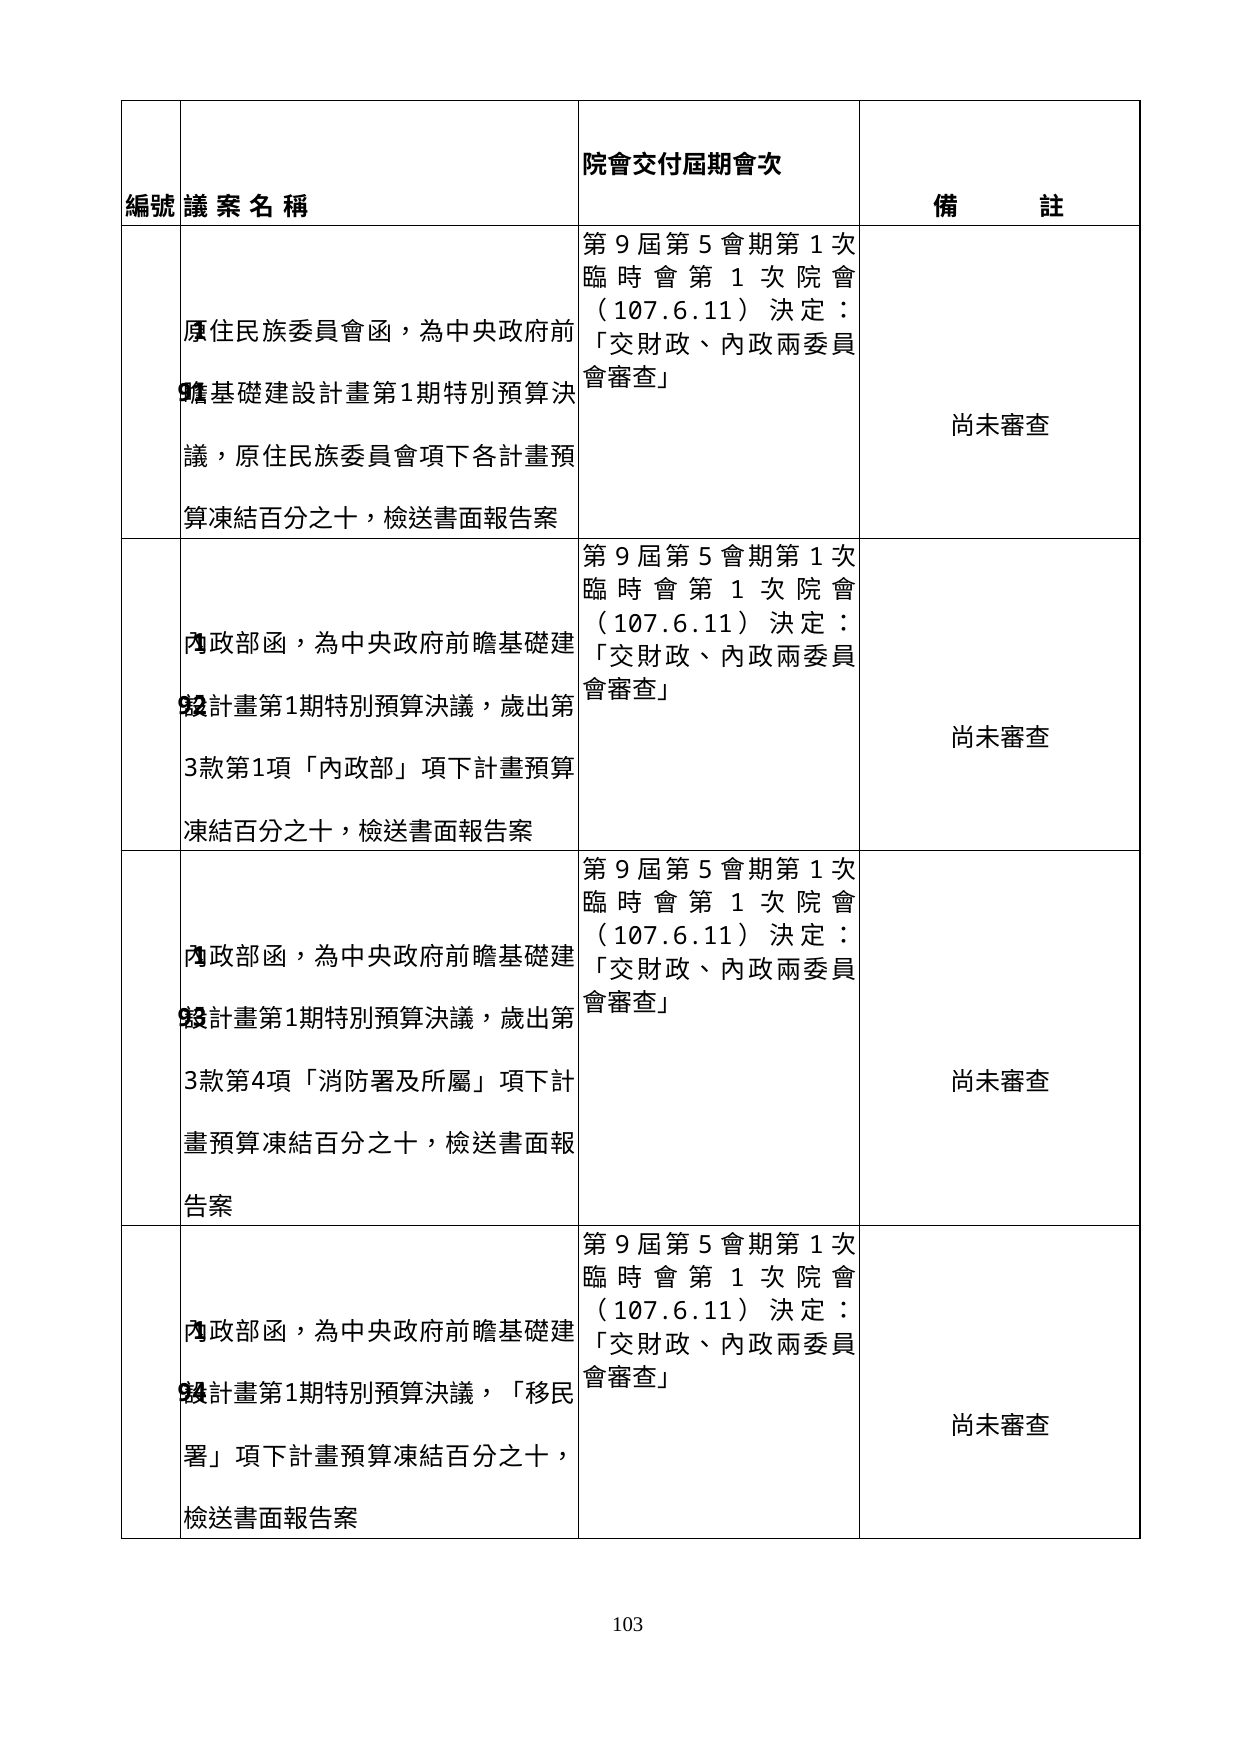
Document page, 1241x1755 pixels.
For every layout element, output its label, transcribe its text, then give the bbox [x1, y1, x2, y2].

table_cell 內政部函，為中央政府前瞻基礎建設計畫第1期特別預算決議，歲出第3款第1項「內政部」項下計畫預算凍結百分之十，檢送書面報告案 [181, 539, 578, 850]
table_cell [122, 539, 180, 850]
table_cell 原住民族委員會函，為中央政府前瞻基礎建設計畫第1期特別預算決議，原住民族委員會項下各計畫預算凍結百分之十，檢送書面報告案 [181, 226, 578, 538]
table_cell 尚未審查 [860, 851, 1139, 1225]
table_cell 尚未審查 [860, 226, 1139, 538]
table_cell 尚未審查 [860, 539, 1139, 850]
table_cell 第9屆第5會期第1次臨時會第1次院會（107.6.11）決定：「交財政、內政兩委員會審查」 [579, 226, 859, 538]
table_cell [122, 1226, 180, 1538]
table_header 編號 [122, 101, 180, 225]
table_header 院會交付屆期會次 [579, 101, 859, 225]
table_cell 內政部函，為中央政府前瞻基礎建設計畫第1期特別預算決議，「移民署」項下計畫預算凍結百分之十，檢送書面報告案 [181, 1226, 578, 1538]
table_header 議案名稱 [181, 101, 578, 225]
table_cell 第9屆第5會期第1次臨時會第1次院會（107.6.11）決定：「交財政、內政兩委員會審查」 [579, 851, 859, 1225]
table_cell 第9屆第5會期第1次臨時會第1次院會（107.6.11）決定：「交財政、內政兩委員會審查」 [579, 539, 859, 850]
table_cell [122, 226, 180, 538]
table_cell 尚未審查 [860, 1226, 1139, 1538]
table_cell [122, 851, 180, 1225]
table_cell 內政部函，為中央政府前瞻基礎建設計畫第1期特別預算決議，歲出第3款第4項「消防署及所屬」項下計畫預算凍結百分之十，檢送書面報告案 [181, 851, 578, 1225]
table_cell 第9屆第5會期第1次臨時會第1次院會（107.6.11）決定：「交財政、內政兩委員會審查」 [579, 1226, 859, 1538]
table_header 備 註 [860, 101, 1139, 225]
